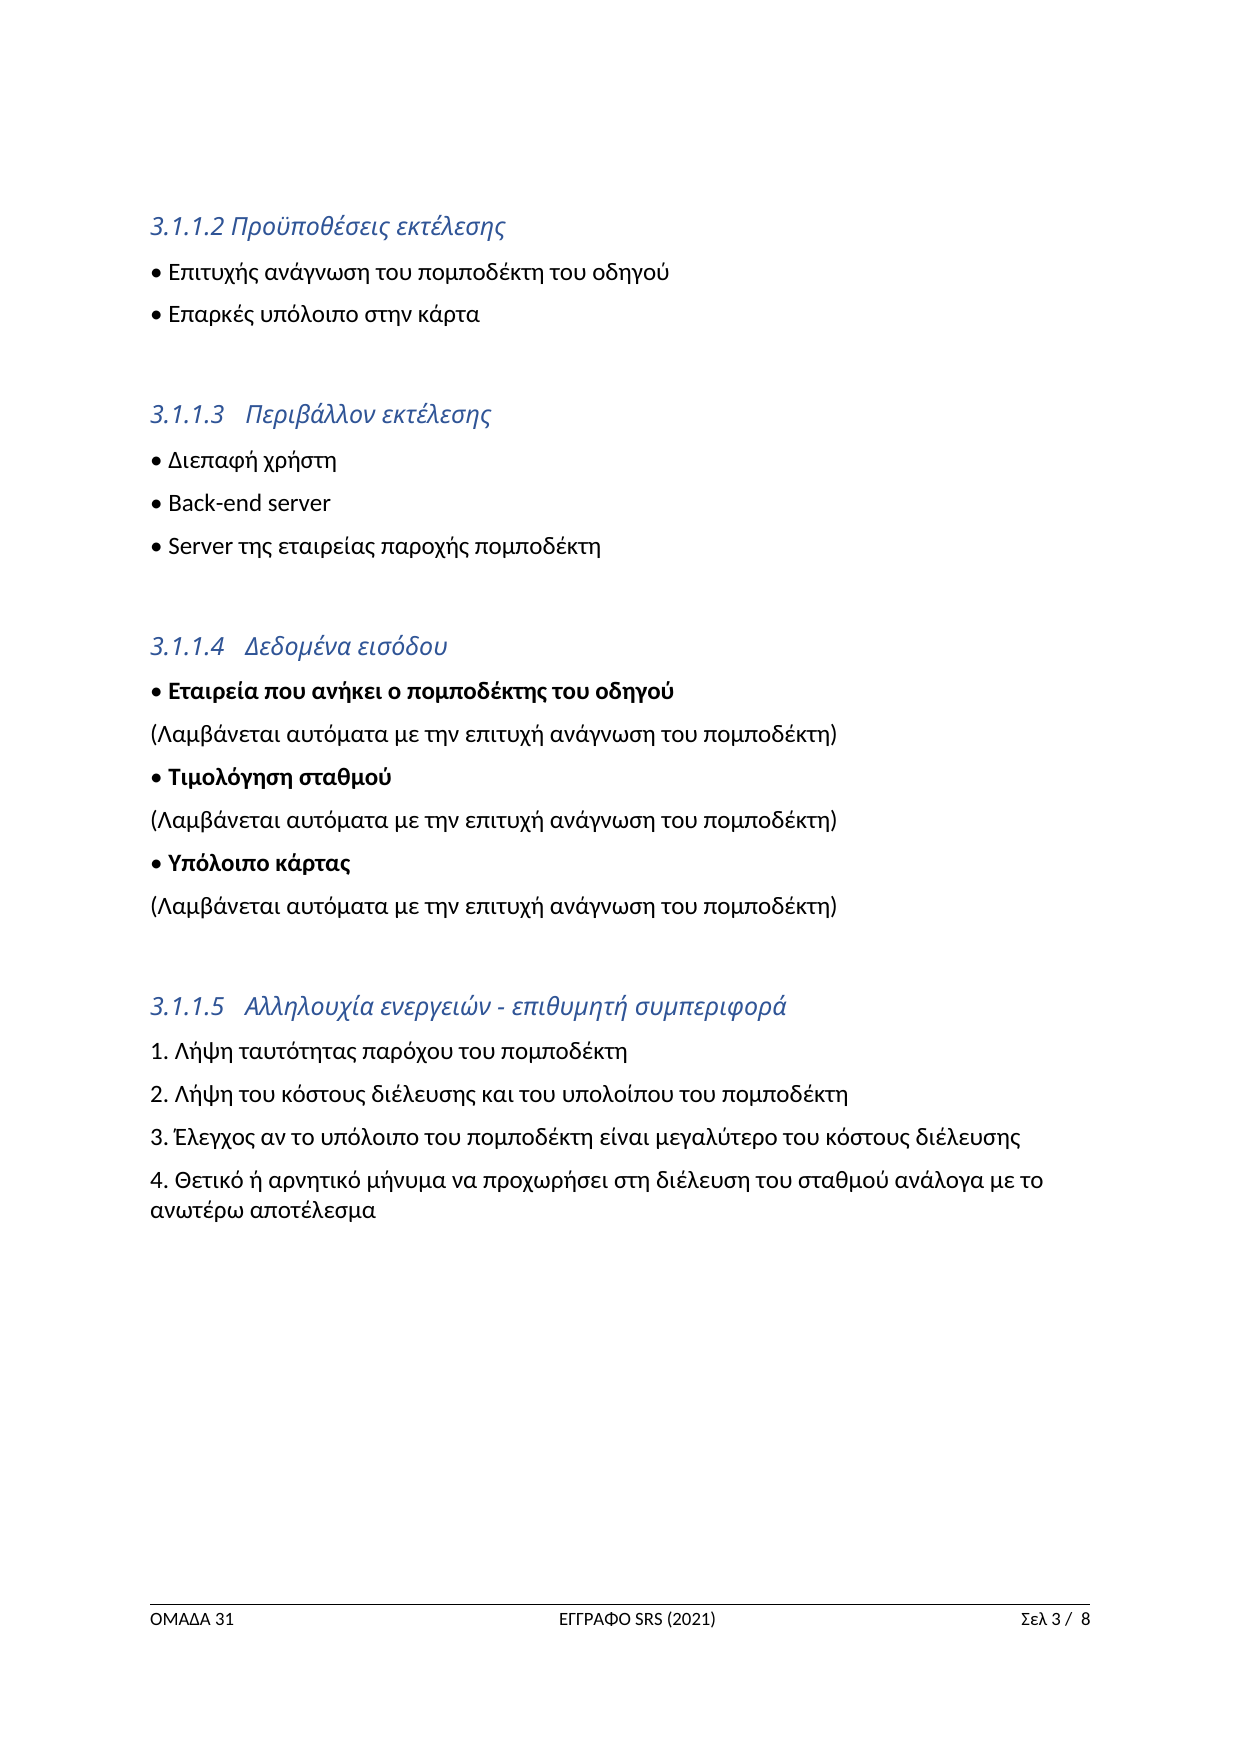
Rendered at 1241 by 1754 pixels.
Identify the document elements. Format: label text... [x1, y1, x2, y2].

subtitle 3.1.1.3 Περιβάλλον εκτέλεσης [150, 397, 1090, 431]
text (Λαμβάνεται αυτόματα με την επιτυχή ανάγνωση του πομποδέκτη) [150, 890, 1090, 921]
text • Server της εταιρείας παροχής πομποδέκτη [150, 530, 1090, 560]
text 2. Λήψη του κόστους διέλευσης και του υπολοίπου του πομποδέκτη [150, 1078, 1090, 1109]
text • Εταιρεία που ανήκει ο πομποδέκτης του οδηγού [150, 675, 1090, 705]
subtitle 3.1.1.5 Αλληλουχία ενεργειών - επιθυμητή συμπεριφορά [150, 988, 1090, 1023]
text • Επιτυχής ανάγνωση του πομποδέκτη του οδηγού [150, 256, 1090, 286]
subtitle 3.1.1.4 Δεδομένα εισόδου [150, 628, 1090, 662]
text • Τιμολόγηση σταθμού [150, 761, 1090, 791]
text (Λαμβάνεται αυτόματα με την επιτυχή ανάγνωση του πομποδέκτη) [150, 718, 1090, 748]
text • Υπόλοιπο κάρτας [150, 847, 1090, 877]
text • Επαρκές υπόλοιπο στην κάρτα [150, 299, 1090, 329]
subtitle 3.1.1.2 Προϋποθέσεις εκτέλεσης [150, 209, 1090, 243]
text 4. Θετικό ή αρνητικό μήνυμα να προχωρήσει στη διέλευση του σταθμού ανάλογα με το ανωτέρω αποτέλεσμα [150, 1164, 1090, 1225]
text 1. Λήψη ταυτότητας παρόχου του πομποδέκτη [150, 1035, 1090, 1066]
text (Λαμβάνεται αυτόματα με την επιτυχή ανάγνωση του πομποδέκτη) [150, 804, 1090, 834]
text 3. Έλεγχος αν το υπόλοιπο του πομποδέκτη είναι μεγαλύτερο του κόστους διέλευσης [150, 1121, 1090, 1152]
text • Διεπαφή χρήστη [150, 444, 1090, 474]
text • Back-end server [150, 487, 1090, 517]
